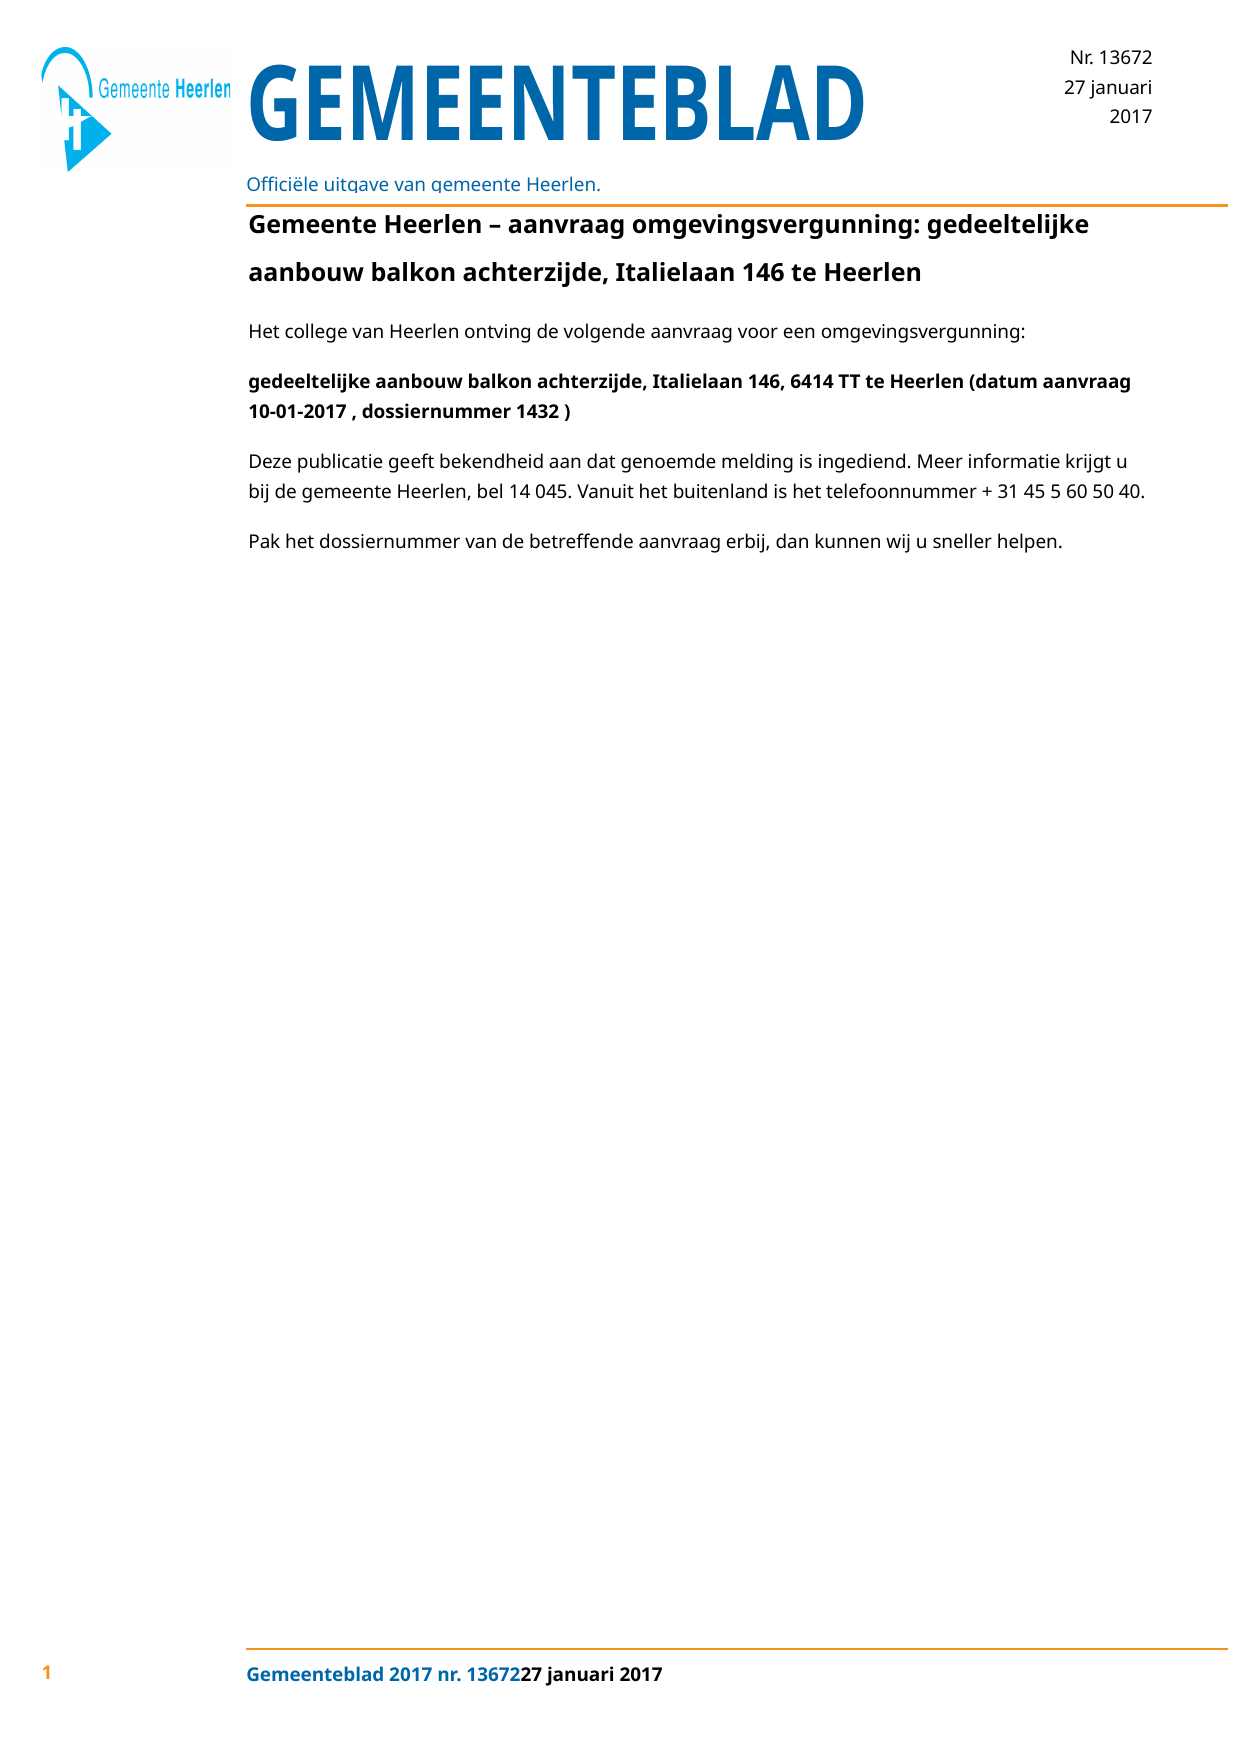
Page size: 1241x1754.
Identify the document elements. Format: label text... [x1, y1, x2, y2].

text gedeeltelijke aanbouw balkon achterzijde, Italielaan 146, 6414 TT te Heerlen (datum aanvraag 10-01-2017 , dossiernummer 1432 ) [248, 368, 1152, 424]
picture [41, 47, 58, 70]
text Gemeente Heerlen – aanvraag omgevingsvergunning: gedeeltelijke aanbouw balkon achterzijde, Italielaan 146 te Heerlen [248, 207, 1152, 288]
text Het college van Heerlen ontving de volgende aanvraag voor een omgevingsvergunning: [248, 318, 1152, 344]
text Deze publicatie geeft bekendheid aan dat genoemde melding is ingediend. Meer informatie krijgt u bij de gemeente Heerlen, bel 14 045. Vanuit het buitenland is het telefoonnummer + 31 45 5 60 50 40. [248, 448, 1152, 504]
text Pak het dossiernummer van de betreffende aanvraag erbij, dan kunnen wij u sneller helpen. [248, 528, 1152, 554]
picture [41, 47, 231, 172]
